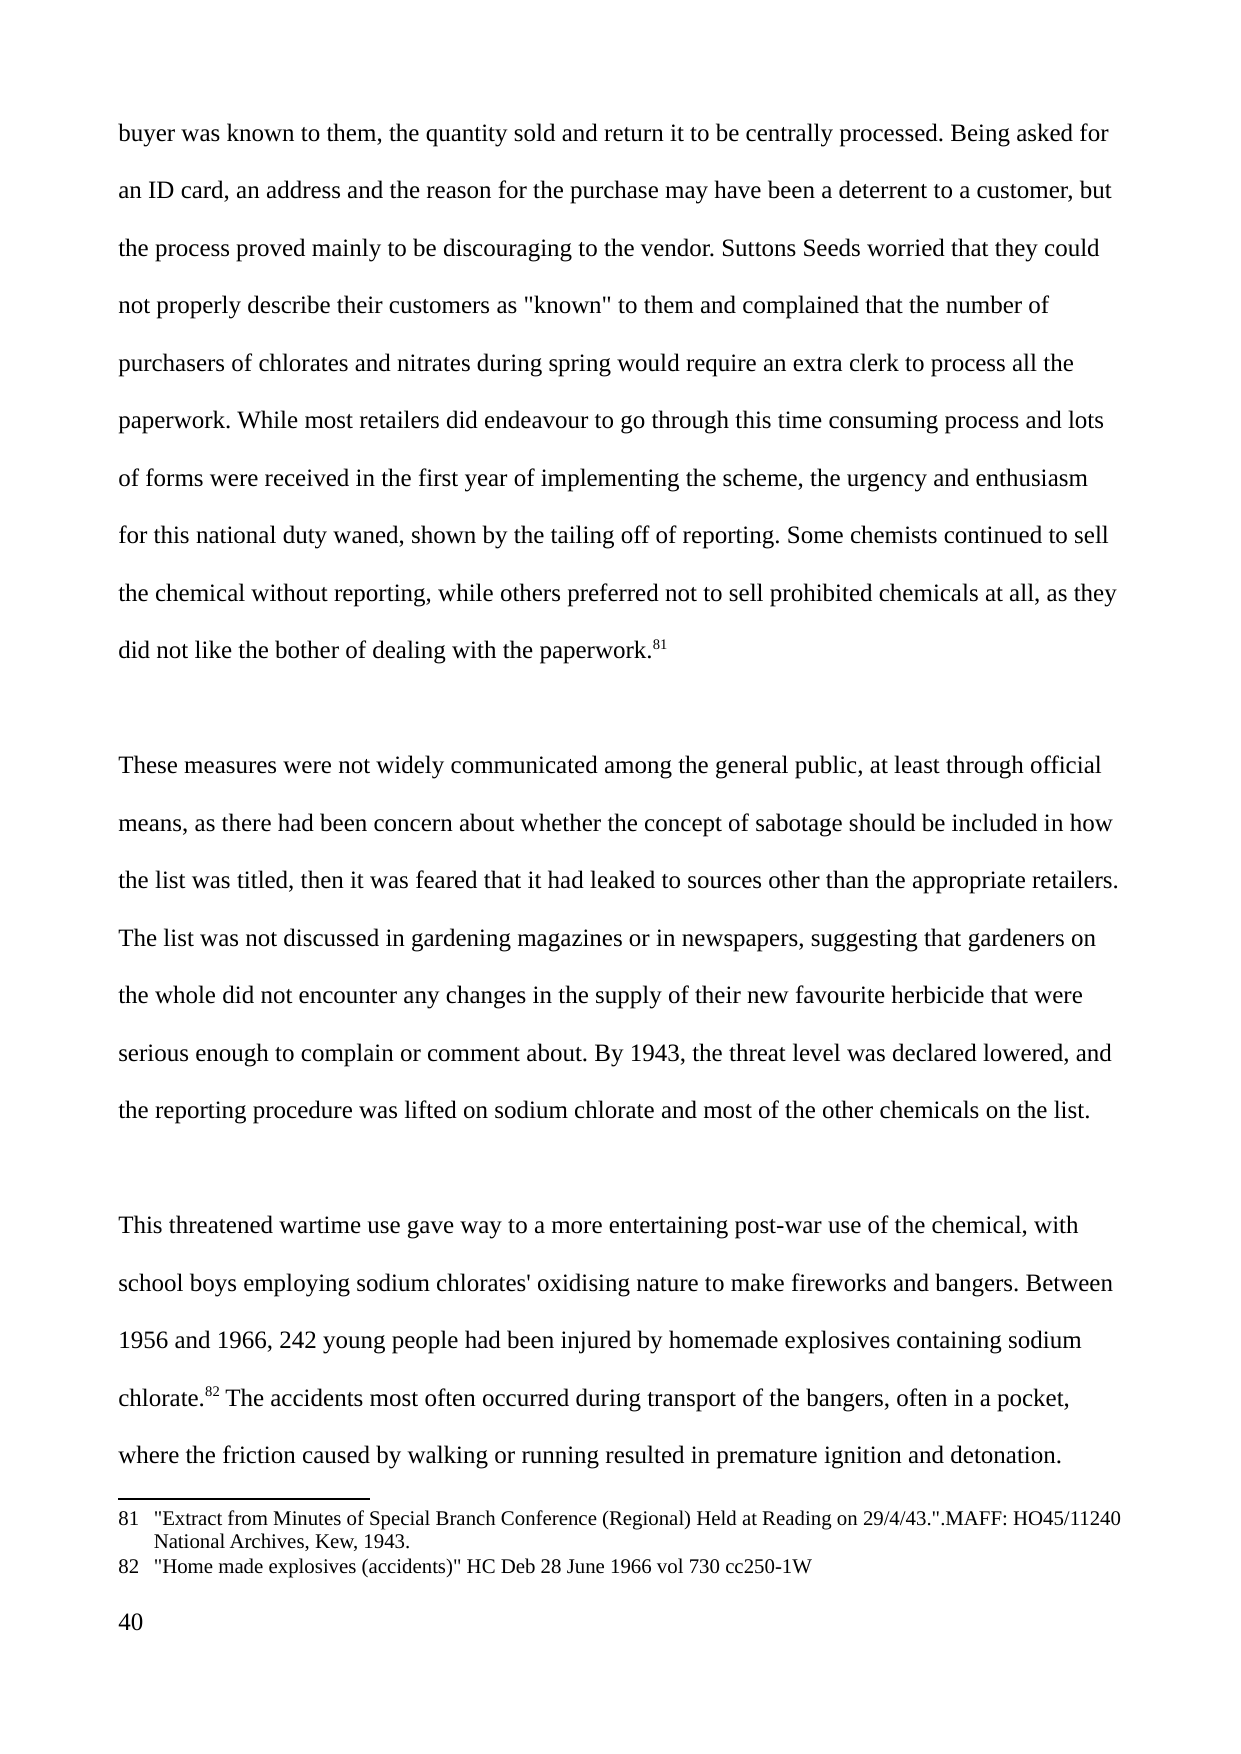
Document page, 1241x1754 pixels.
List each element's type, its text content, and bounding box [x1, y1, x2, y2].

text These measures were not widely communicated among the general public, at least through official means, as there had been concern about whether the concept of sabotage should be included in how the list was titled, then it was feared that it had leaked to sources other than the appropriate retailers. The list was not discussed in gardening magazines or in newspapers, suggesting that gardeners on the whole did not encounter any changes in the supply of their new favourite herbicide that were serious enough to complain or comment about. By 1943, the threat level was declared lowered, and the reporting procedure was lifted on sodium chlorate and most of the other chemicals on the list. [118, 751, 1122, 1124]
text buyer was known to them, the quantity sold and return it to be centrally processed. Being asked for an ID card, an address and the reason for the purchase may have been a deterrent to a customer, but the process proved mainly to be discouraging to the vendor. Suttons Seeds worried that they could not properly describe their customers as "known" to them and complained that the number of purchasers of chlorates and nitrates during spring would require an extra clerk to process all the paperwork. While most retailers did endeavour to go through this time consuming process and lots of forms were received in the first year of implementing the scheme, the urgency and enthusiasm for this national duty waned, shown by the tailing off of reporting. Some chemists continued to sell the chemical without reporting, while others preferred not to sell prohibited chemicals at all, as they did not like the bother of dealing with the paperwork. [118, 118, 1122, 664]
text "Extract from Minutes of Special Branch Conference (Regional) Held at Reading on 29/4/43.".MAFF: HO45/11240 National Archives, Kew, 1943. [118, 1505, 1122, 1553]
text "Home made explosives (accidents)" HC Deb 28 June 1966 vol 730 cc250-1W [118, 1553, 1122, 1578]
text This threatened wartime use gave way to a more entertaining post-war use of the chemical, with school boys employing sodium chlorates' oxidising nature to make fireworks and bangers. Between 1956 and 1966, 242 young people had been injured by homemade explosives containing sodium chlorate. The accidents most often occurred during transport of the bangers, often in a pocket, where the friction caused by walking or running resulted in premature ignition and detonation. [118, 1211, 1122, 1469]
